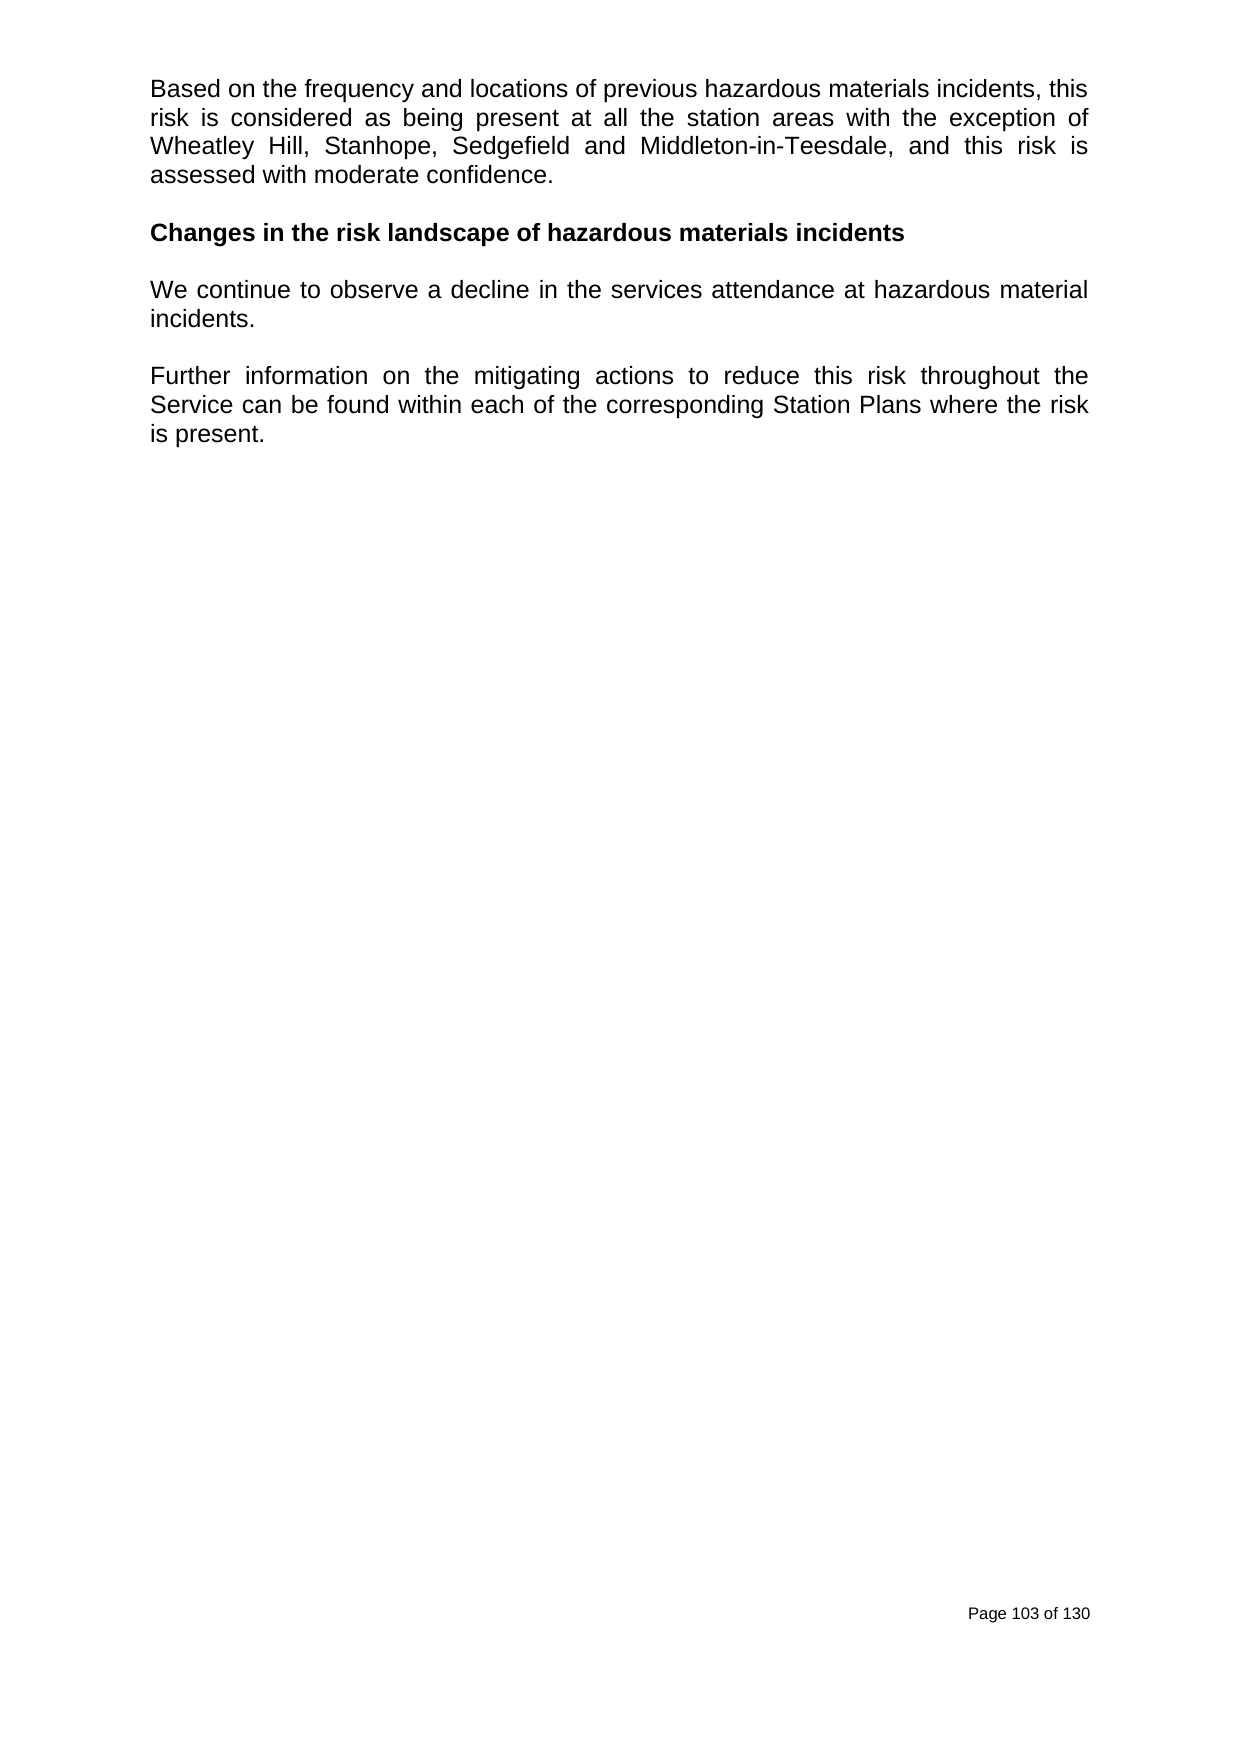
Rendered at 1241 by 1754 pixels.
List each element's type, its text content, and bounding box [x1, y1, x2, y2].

text Further information on the mitigating actions to reduce this risk throughout the Service can be found within each of the corresponding Station Plans where the risk is present. [150, 361, 1090, 448]
text Changes in the risk landscape of hazardous materials incidents [150, 218, 1090, 246]
text We continue to observe a decline in the services attendance at hazardous material incidents. [150, 275, 1090, 333]
text Based on the frequency and locations of previous hazardous materials incidents, this risk is considered as being present at all the station areas with the exception of Wheatley Hill, Stanhope, Sedgefield and Middleton-in-Teesdale, and this risk is assessed with moderate confidence. [150, 74, 1090, 189]
